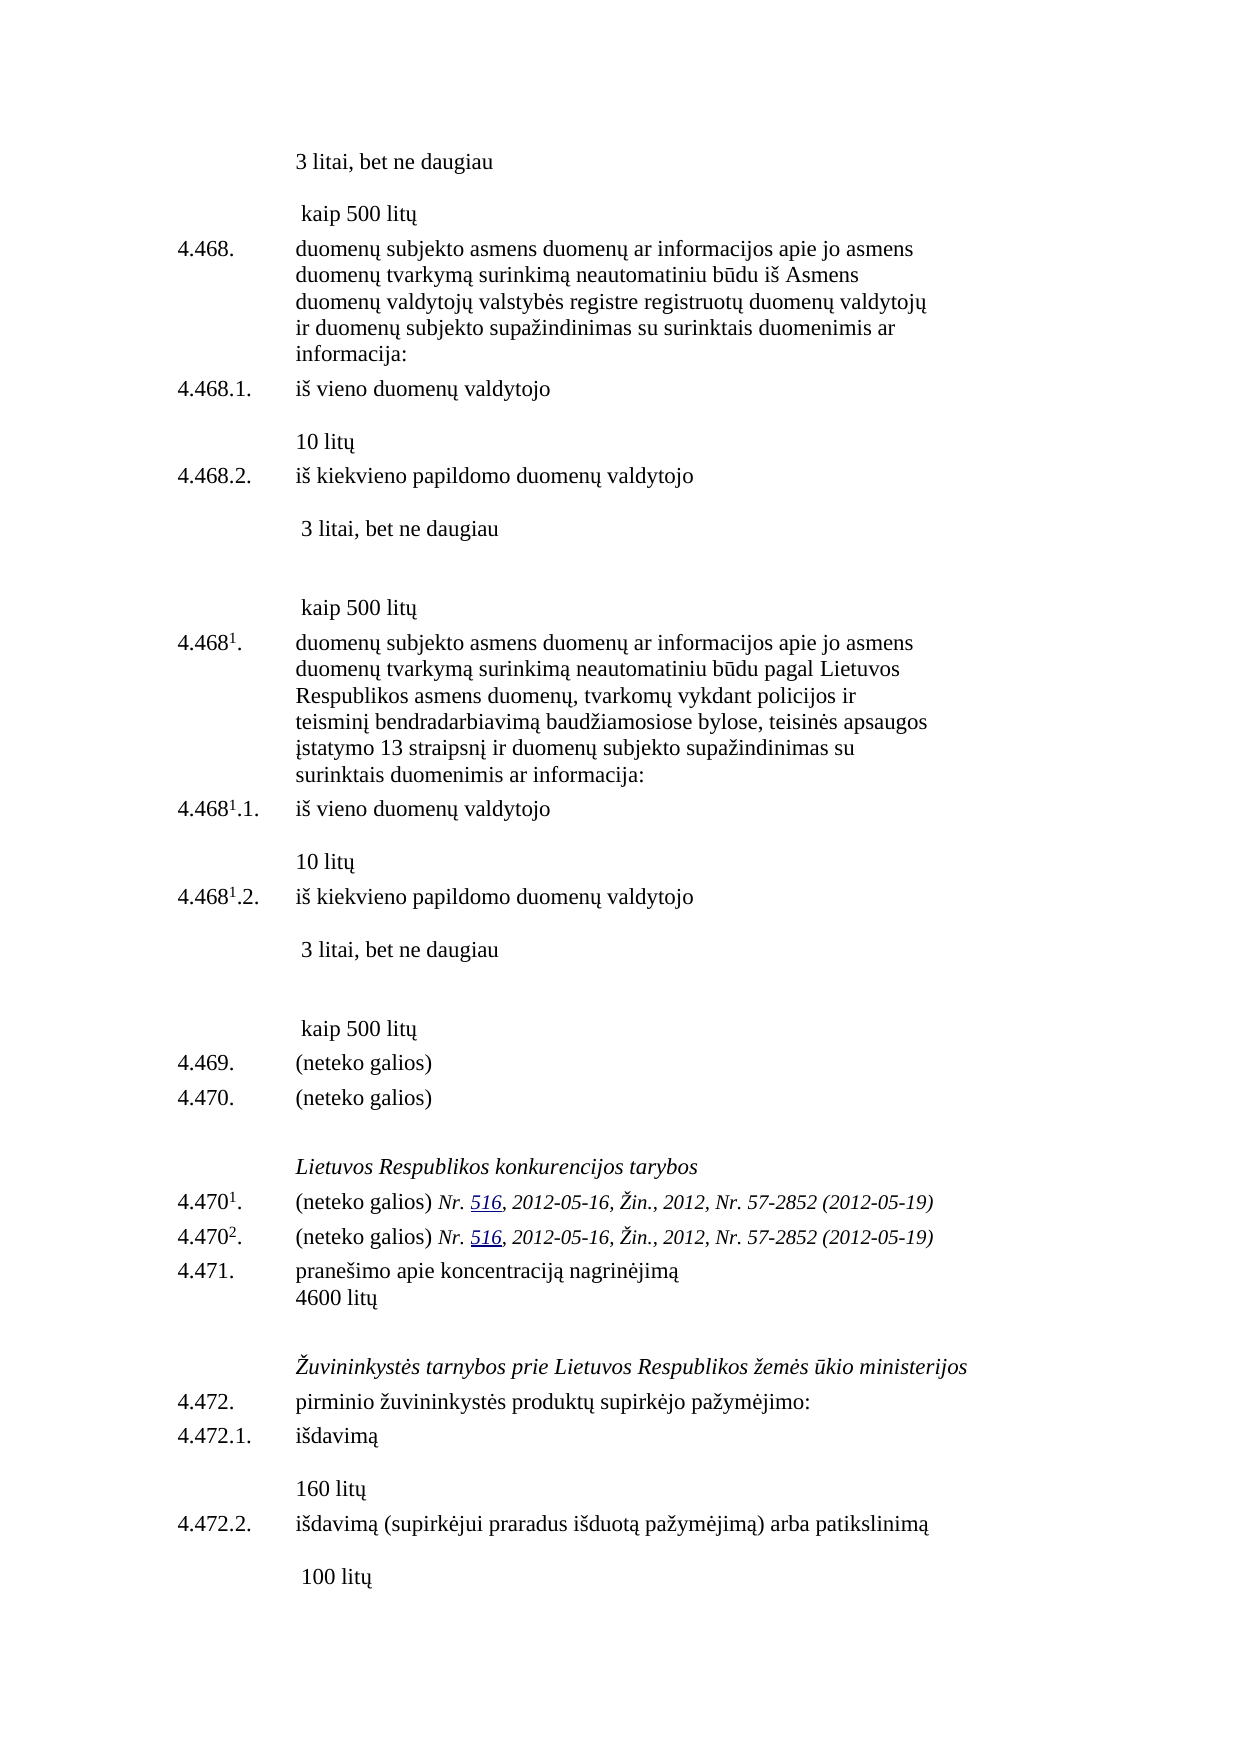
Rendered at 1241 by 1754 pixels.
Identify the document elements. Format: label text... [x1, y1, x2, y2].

text 4.469. (neteko galios) [177, 1049, 1122, 1076]
text 3 litai, bet ne daugiau kaip 500 litų [177, 148, 930, 227]
text 4.472. pirminio žuvininkystės produktų supirkėjo pažymėjimo: [177, 1388, 930, 1414]
text Lietuvos Respublikos konkurencijos tarybos [177, 1153, 945, 1180]
text 4.4681.1. iš vieno duomenų valdytojo 10 litų [177, 796, 930, 874]
text 4.468.1. iš vieno duomenų valdytojo 10 litų [177, 375, 930, 454]
text 4.472.1. išdavimą 160 litų [177, 1423, 930, 1502]
text 4.4681. duomenų subjekto asmens duomenų ar informacijos apie jo asmens duomenų tvarkymą surinkimą neautomatiniu būdu pagal Lietuvos Respublikos asmens duomenų, tvarkomų vykdant policijos ir teisminį bendradarbiavimą baudžiamosiose bylose, teisinės apsaugos įstatymo 13 straipsnį ir duomenų subjekto supažindinimas su surinktais duomenimis ar informacija: [177, 629, 930, 787]
text Žuvininkystės tarnybos prie Lietuvos Respublikos žemės ūkio ministerijos [177, 1353, 1122, 1379]
text 4.468. duomenų subjekto asmens duomenų ar informacijos apie jo asmens duomenų tvarkymą surinkimą neautomatiniu būdu iš Asmens duomenų valdytojų valstybės registre registruotų duomenų valdytojų ir duomenų subjekto supažindinimas su surinktais duomenimis ar informacija: [177, 235, 930, 367]
text 4.4701. (neteko galios) Nr. 516, 2012-05-16, Žin., 2012, Nr. 57-2852 (2012-05-19) [177, 1188, 1122, 1214]
text 4.4681.2. iš kiekvieno papildomo duomenų valdytojo 3 litai, bet ne daugiau kaip 500 litų [177, 883, 930, 1041]
text 4.472.2. išdavimą (supirkėjui praradus išduotą pažymėjimą) arba patikslinimą 100 litų [177, 1510, 930, 1589]
text 4.4702. (neteko galios) Nr. 516, 2012-05-16, Žin., 2012, Nr. 57-2852 (2012-05-19) [177, 1223, 1122, 1249]
text 4.468.2. iš kiekvieno papildomo duomenų valdytojo 3 litai, bet ne daugiau kaip 500 litų [177, 463, 930, 621]
text 4.470. (neteko galios) [177, 1084, 1122, 1110]
text 4.471. pranešimo apie koncentraciją nagrinėjimą 4600 litų [177, 1257, 945, 1310]
